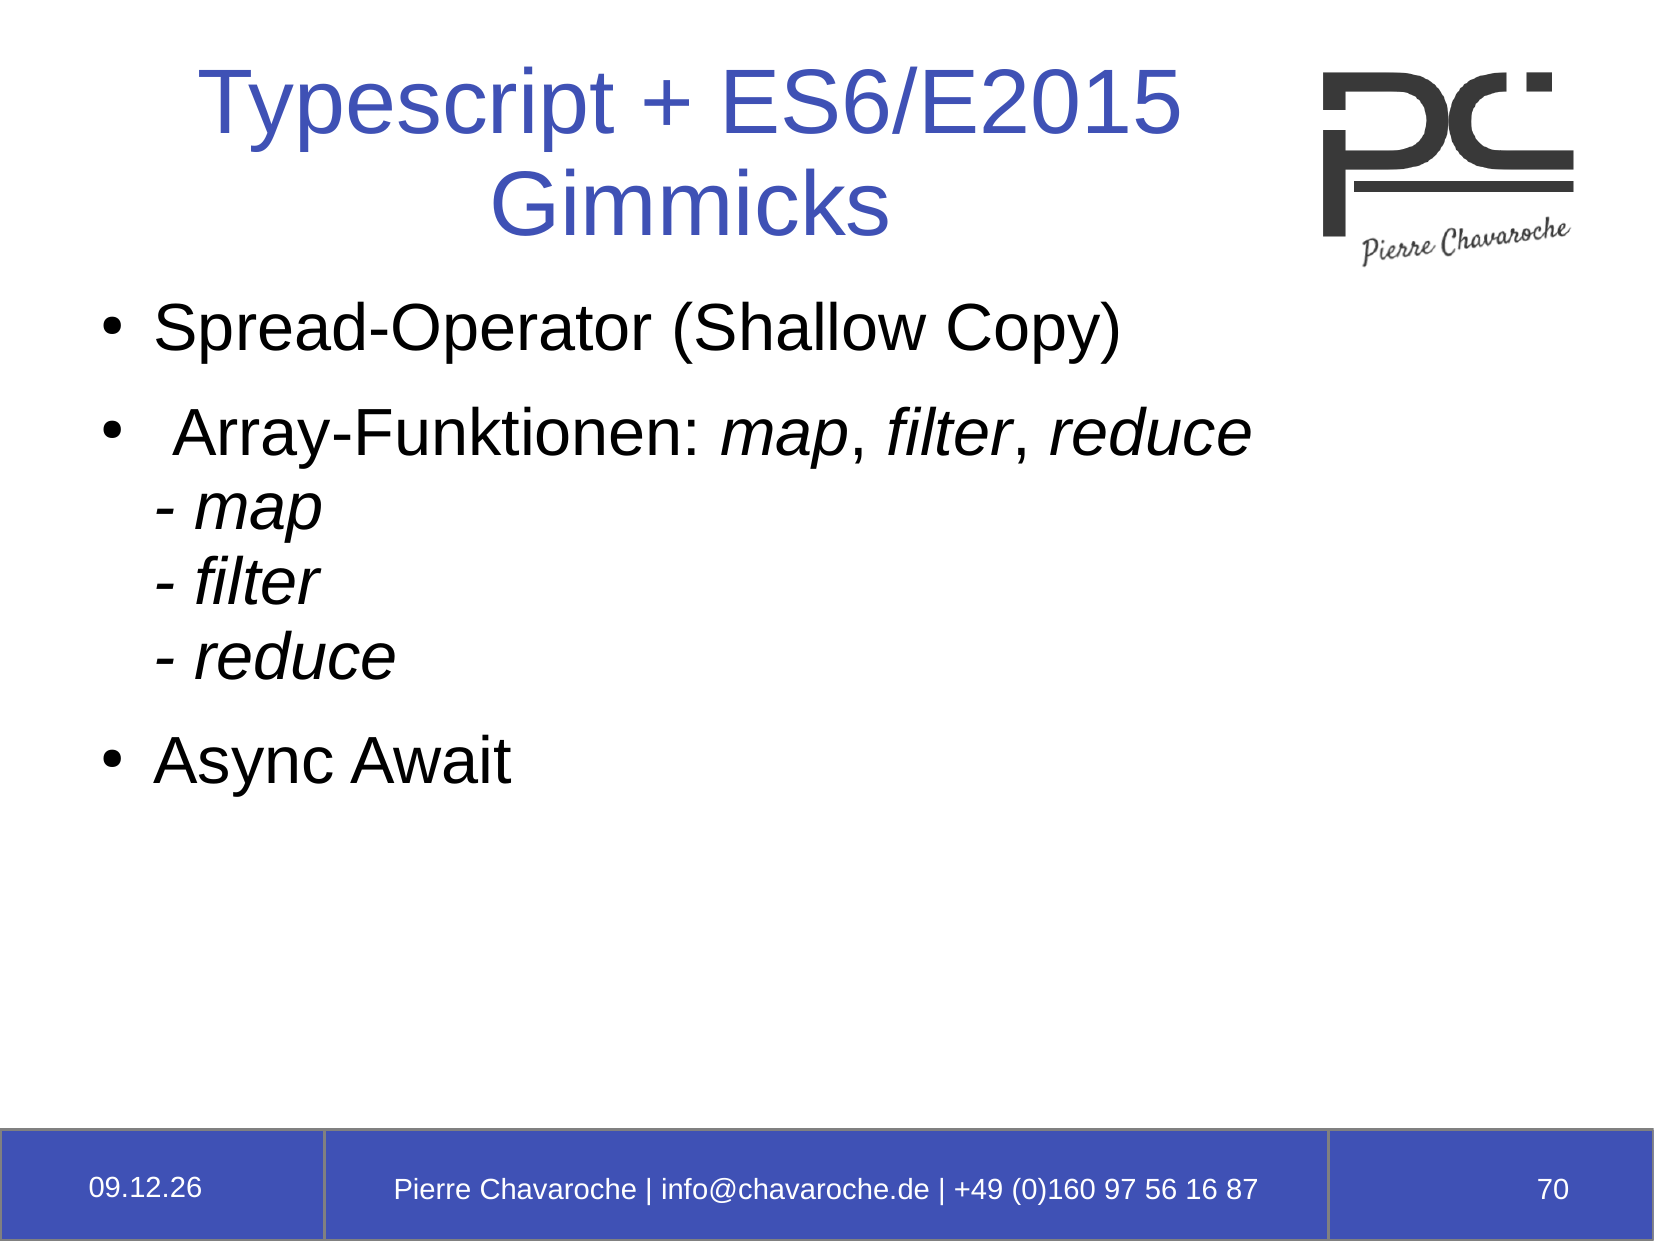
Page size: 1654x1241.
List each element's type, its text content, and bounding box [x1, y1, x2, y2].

picture [1307, 29, 1589, 311]
title Typescript + ES6/E2015 Gimmicks [82, 49, 1300, 257]
list Spread-Operator (Shallow Copy) Array-Funktionen: map, filter, reduce - map - filter - reduce Async Await [82, 290, 1571, 1109]
